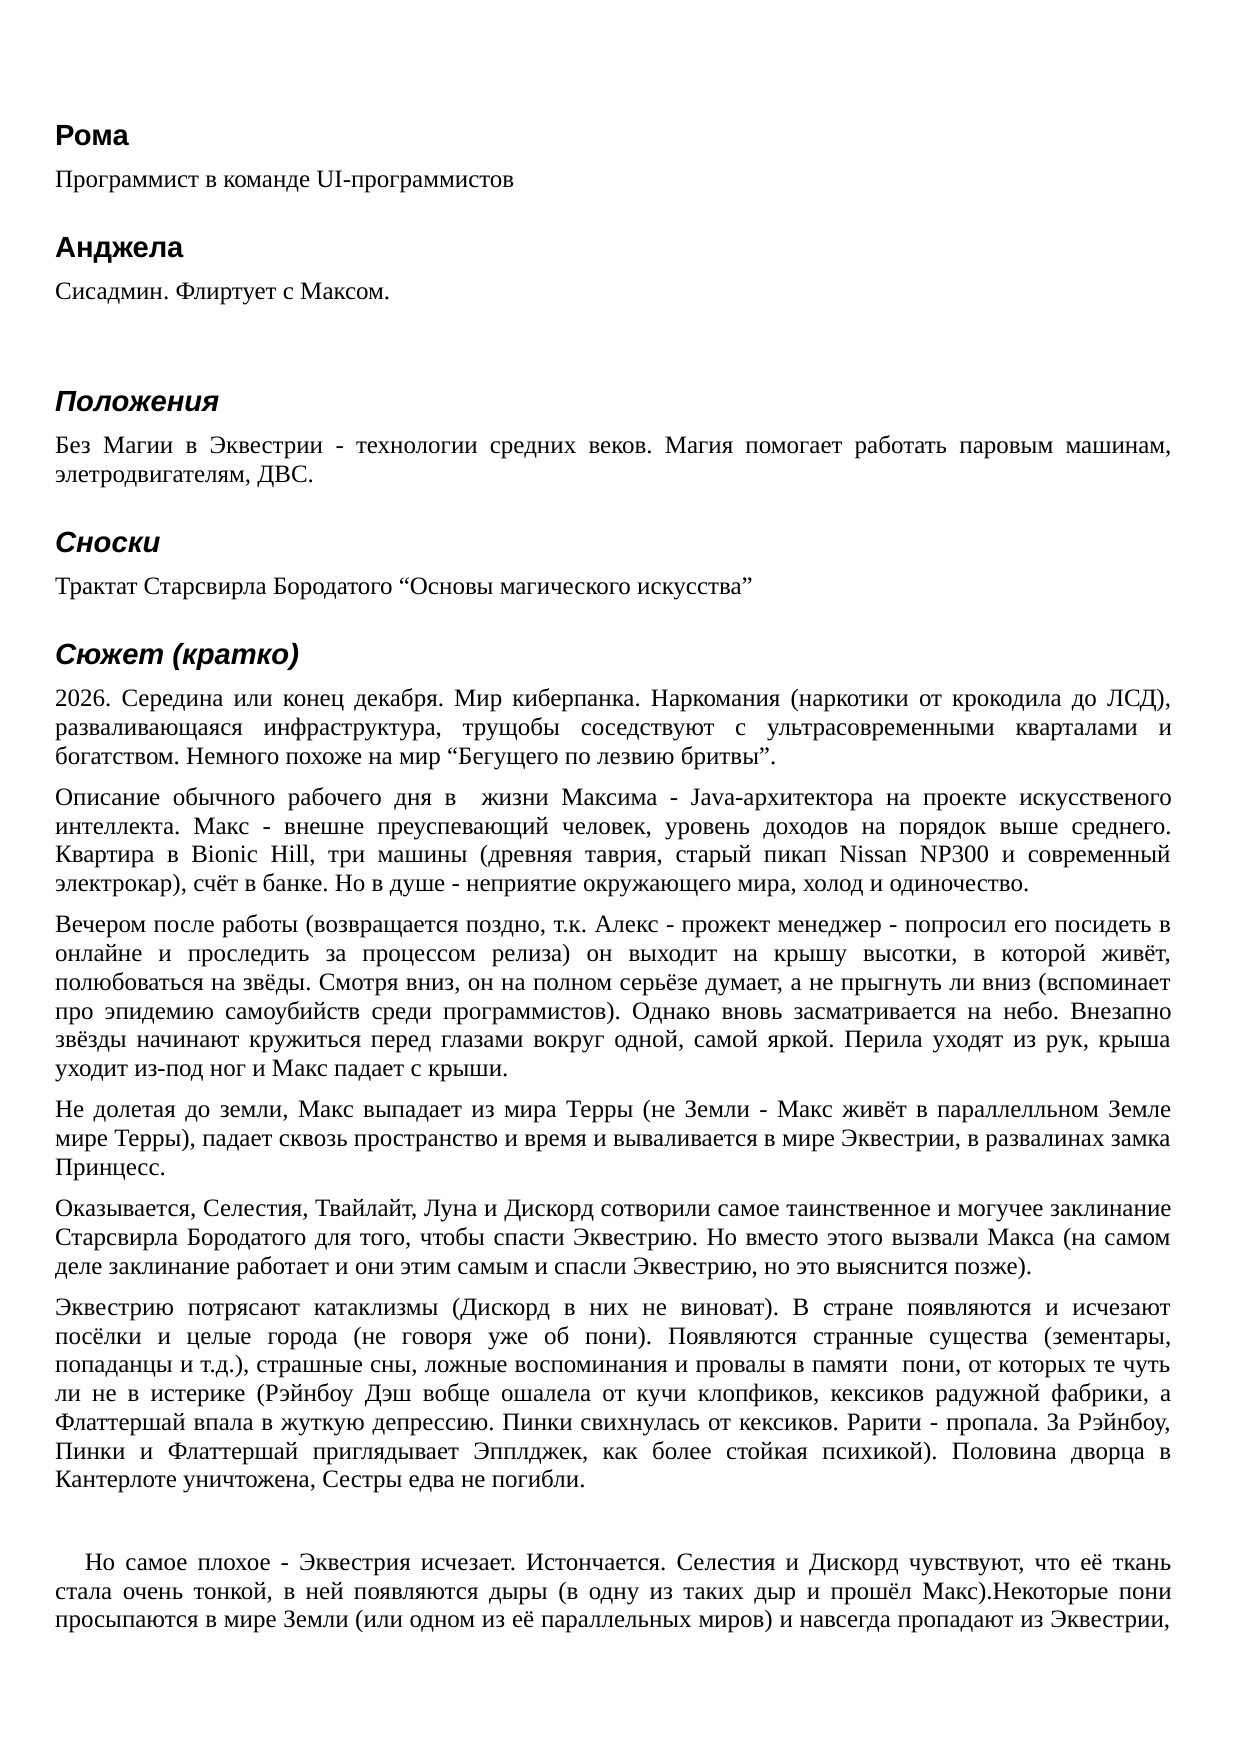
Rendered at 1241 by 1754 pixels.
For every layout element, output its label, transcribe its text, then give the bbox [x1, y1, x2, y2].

text Не долетая до земли, Макс выпадает из мира Терры (не Земли - Макс живёт в параллелльном Земле мире Терры), падает сквозь пространство и время и вываливается в мире Эквестрии, в развалинах замка Принцесс. [55, 1094, 1172, 1181]
subtitle Сноски [55, 525, 1172, 558]
subtitle Рома [55, 118, 1172, 152]
text 2026. Середина или конец декабря. Мир киберпанка. Наркомания (наркотики от крокодила до ЛСД), разваливающаяся инфраструктура, трущобы соседствуют с ультрасовременными кварталами и богатством. Немного похоже на мир “Бегущего по лезвию бритвы”. [55, 683, 1172, 769]
text Эквестрию потрясают катаклизмы (Дискорд в них не виноват). В стране появляются и исчезают посёлки и целые города (не говоря уже об пони). Появляются странные существа (зементары, попаданцы и т.д.), страшные сны, ложные воспоминания и провалы в памяти пони, от которых те чуть ли не в истерике (Рэйнбоу Дэш вобще ошалела от кучи клопфиков, кексиков радужной фабрики, а Флаттершай впала в жуткую депрессию. Пинки свихнулась от кексиков. Рарити - пропала. За Рэйнбоу, Пинки и Флаттершай приглядывает Эпплджек, как более стойкая психикой). Половина дворца в Кантерлоте уничтожена, Сестры едва не погибли. [55, 1292, 1172, 1493]
text Вечером после работы (возвращается поздно, т.к. Алекс - прожект менеджер - попросил его посидеть в онлайне и проследить за процессом релиза) он выходит на крышу высотки, в которой живёт, полюбоваться на звёды. Смотря вниз, он на полном серьёзе думает, а не прыгнуть ли вниз (вспоминает про эпидемию самоубийств среди программистов). Однако вновь засматривается на небо. Внезапно звёзды начинают кружиться перед глазами вокруг одной, самой яркой. Перила уходят из рук, крыша уходит из-под ног и Макс падает с крыши. [55, 909, 1172, 1082]
text Без Магии в Эквестрии - технологии средних веков. Магия помогает работать паровым машинам, элетродвигателям, ДВС. [55, 430, 1172, 487]
text Но самое плохое - Эквестрия исчезает. Истончается. Селестия и Дискорд чувствуют, что её ткань стала очень тонкой, в ней появляются дыры (в одну из таких дыр и прошёл Макс).Некоторые пони просыпаются в мире Земли (или одном из её параллельных миров) и навсегда пропадают из Эквестрии, [55, 1547, 1172, 1633]
subtitle Анджела [55, 230, 1172, 264]
text Оказывается, Селестия, Твайлайт, Луна и Дискорд сотворили самое таинственное и могучее заклинание Старсвирла Бородатого для того, чтобы спасти Эквестрию. Но вместо этого вызвали Макса (на самом деле заклинание работает и они этим самым и спасли Эквестрию, но это выяснится позже). [55, 1193, 1172, 1279]
text Описание обычного рабочего дня в жизни Максима - Java-архитектора на проекте искусственого интеллекта. Макс - внешне преуспевающий человек, уровень доходов на порядок выше среднего. Квартира в Bionic Hill, три машины (древняя таврия, старый пикап Nissan NP300 и современный электрокар), счёт в банке. Но в душе - неприятие окружающего мира, холод и одиночество. [55, 782, 1172, 897]
subtitle Положения [55, 384, 1172, 417]
text Трактат Старсвирла Бородатого “Основы магического искусства” [55, 571, 1172, 600]
subtitle Сюжет (кратко) [55, 637, 1172, 671]
text Сисадмин. Флиртует с Максом. [55, 276, 1172, 305]
text Программист в команде UI-программистов [55, 164, 1172, 193]
